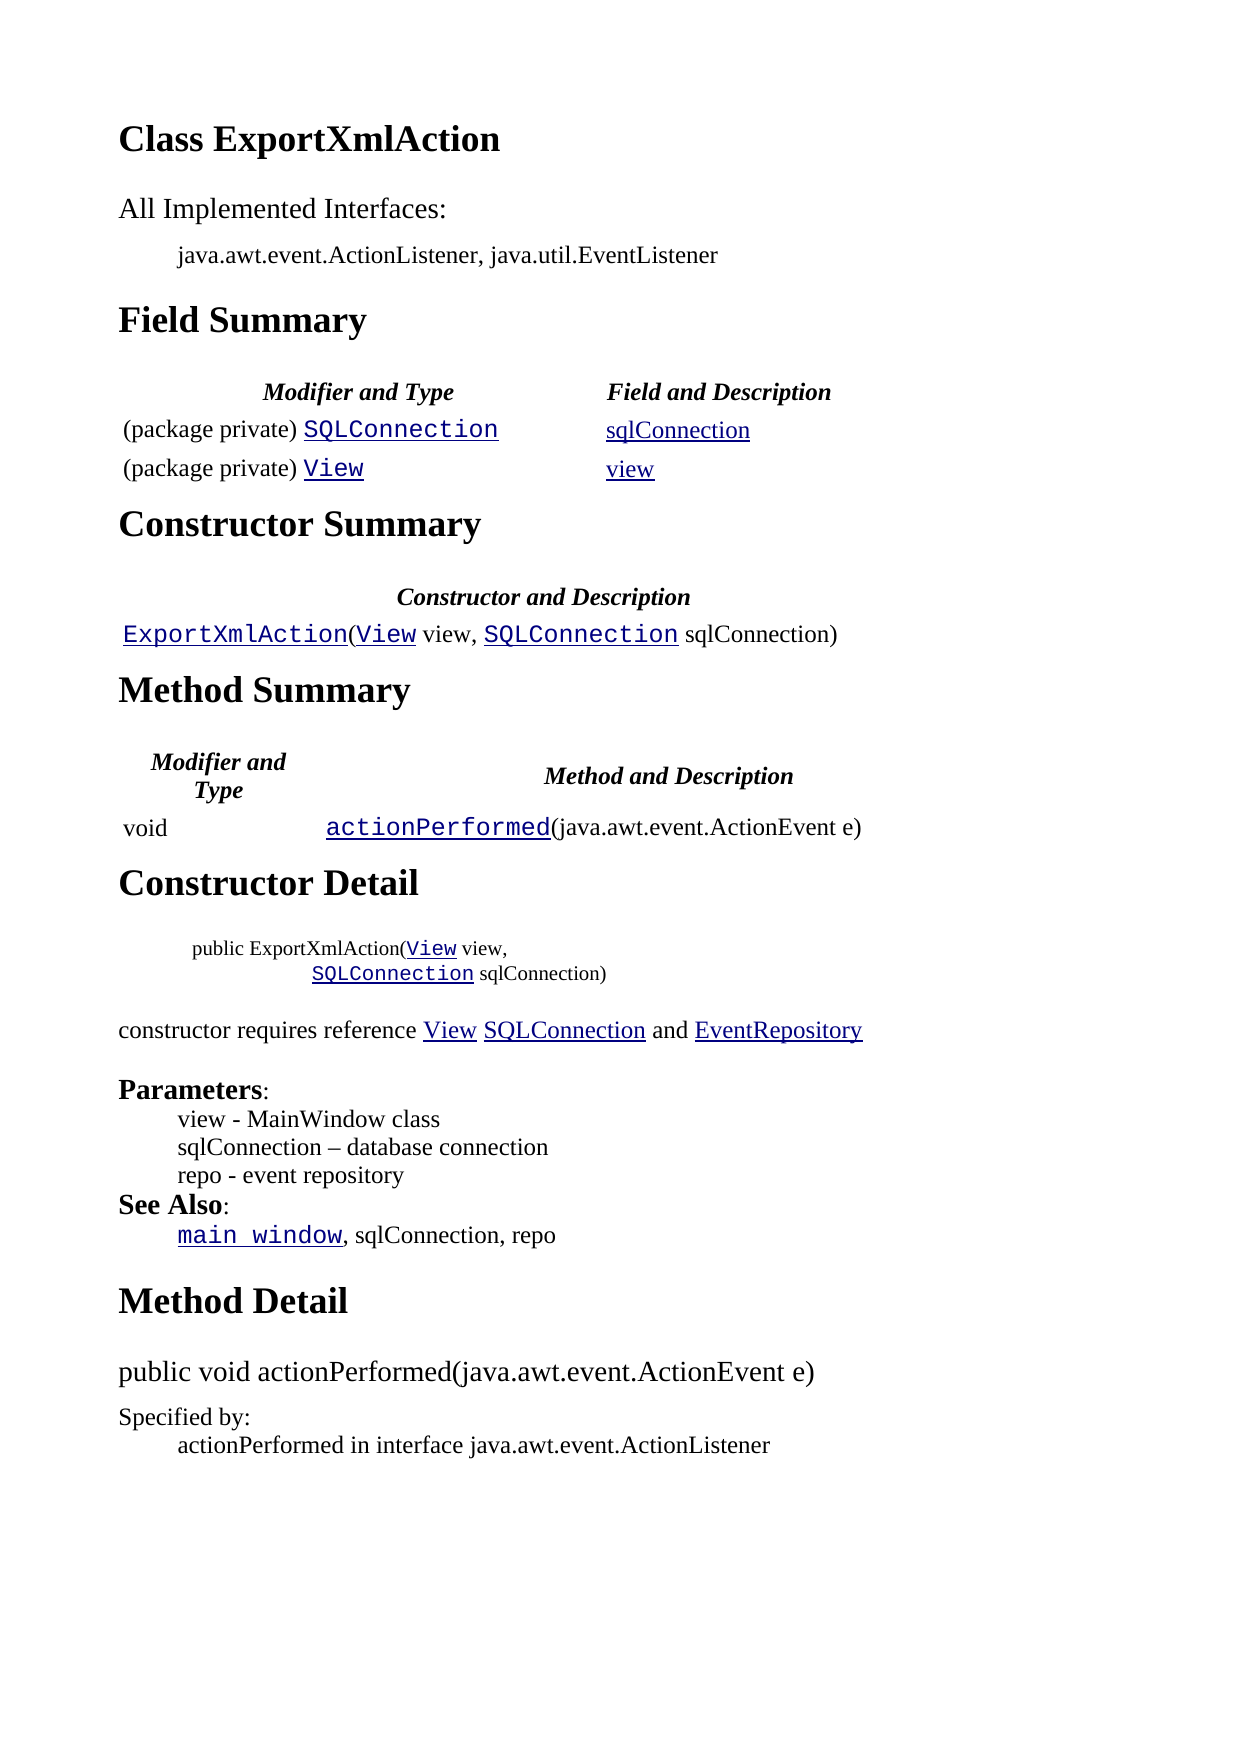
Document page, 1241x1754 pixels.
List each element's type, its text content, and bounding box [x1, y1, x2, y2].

subtitle Constructor Summary [118, 503, 1122, 545]
table_cell sqlConnection [601, 410, 839, 449]
list view - MainWindow class [177, 1106, 1122, 1133]
list repo - event repository [177, 1161, 1122, 1189]
subtitle All Implemented Interfaces: [118, 193, 1122, 225]
list main window, sqlConnection, repo [177, 1221, 1122, 1251]
table_cell actionPerformed(java.awt.event.ActionEvent e) [321, 809, 1019, 848]
table_cell (package private) View [118, 450, 601, 489]
table_header Field and Description [601, 373, 839, 410]
list sqlConnection – database connection [177, 1133, 1122, 1161]
table_header Constructor and Description [118, 578, 972, 615]
text public void actionPerformed(java.awt.event.ActionEvent e) [118, 1355, 1122, 1387]
list java.awt.event.ActionListener, java.util.EventListener [177, 241, 1122, 269]
subtitle Parameters: [118, 1073, 1122, 1106]
subtitle Class ExportXmlAction [118, 118, 1122, 160]
table_header Modifier and Type [118, 744, 321, 808]
list public ExportXmlAction(View view, [162, 937, 1122, 962]
subtitle Specified by: [118, 1403, 1122, 1431]
subtitle Method Summary [118, 669, 1122, 711]
table_cell view [601, 450, 839, 489]
list SQLConnection sqlConnection) [162, 962, 1122, 987]
text constructor requires reference View SQLConnection and EventRepository [118, 1016, 1122, 1044]
subtitle Field Summary [118, 298, 1122, 340]
list actionPerformed in interface java.awt.event.ActionListener [177, 1431, 1122, 1459]
subtitle See Also: [118, 1189, 1122, 1221]
subtitle Constructor Detail [118, 862, 1122, 904]
table_cell (package private) SQLConnection [118, 410, 601, 449]
table_header Method and Description [321, 744, 1019, 808]
subtitle Method Detail [118, 1280, 1122, 1322]
table_cell void [118, 809, 321, 848]
table_header Modifier and Type [118, 373, 601, 410]
table_cell ExportXmlAction(View view, SQLConnection sqlConnection) [118, 615, 972, 654]
